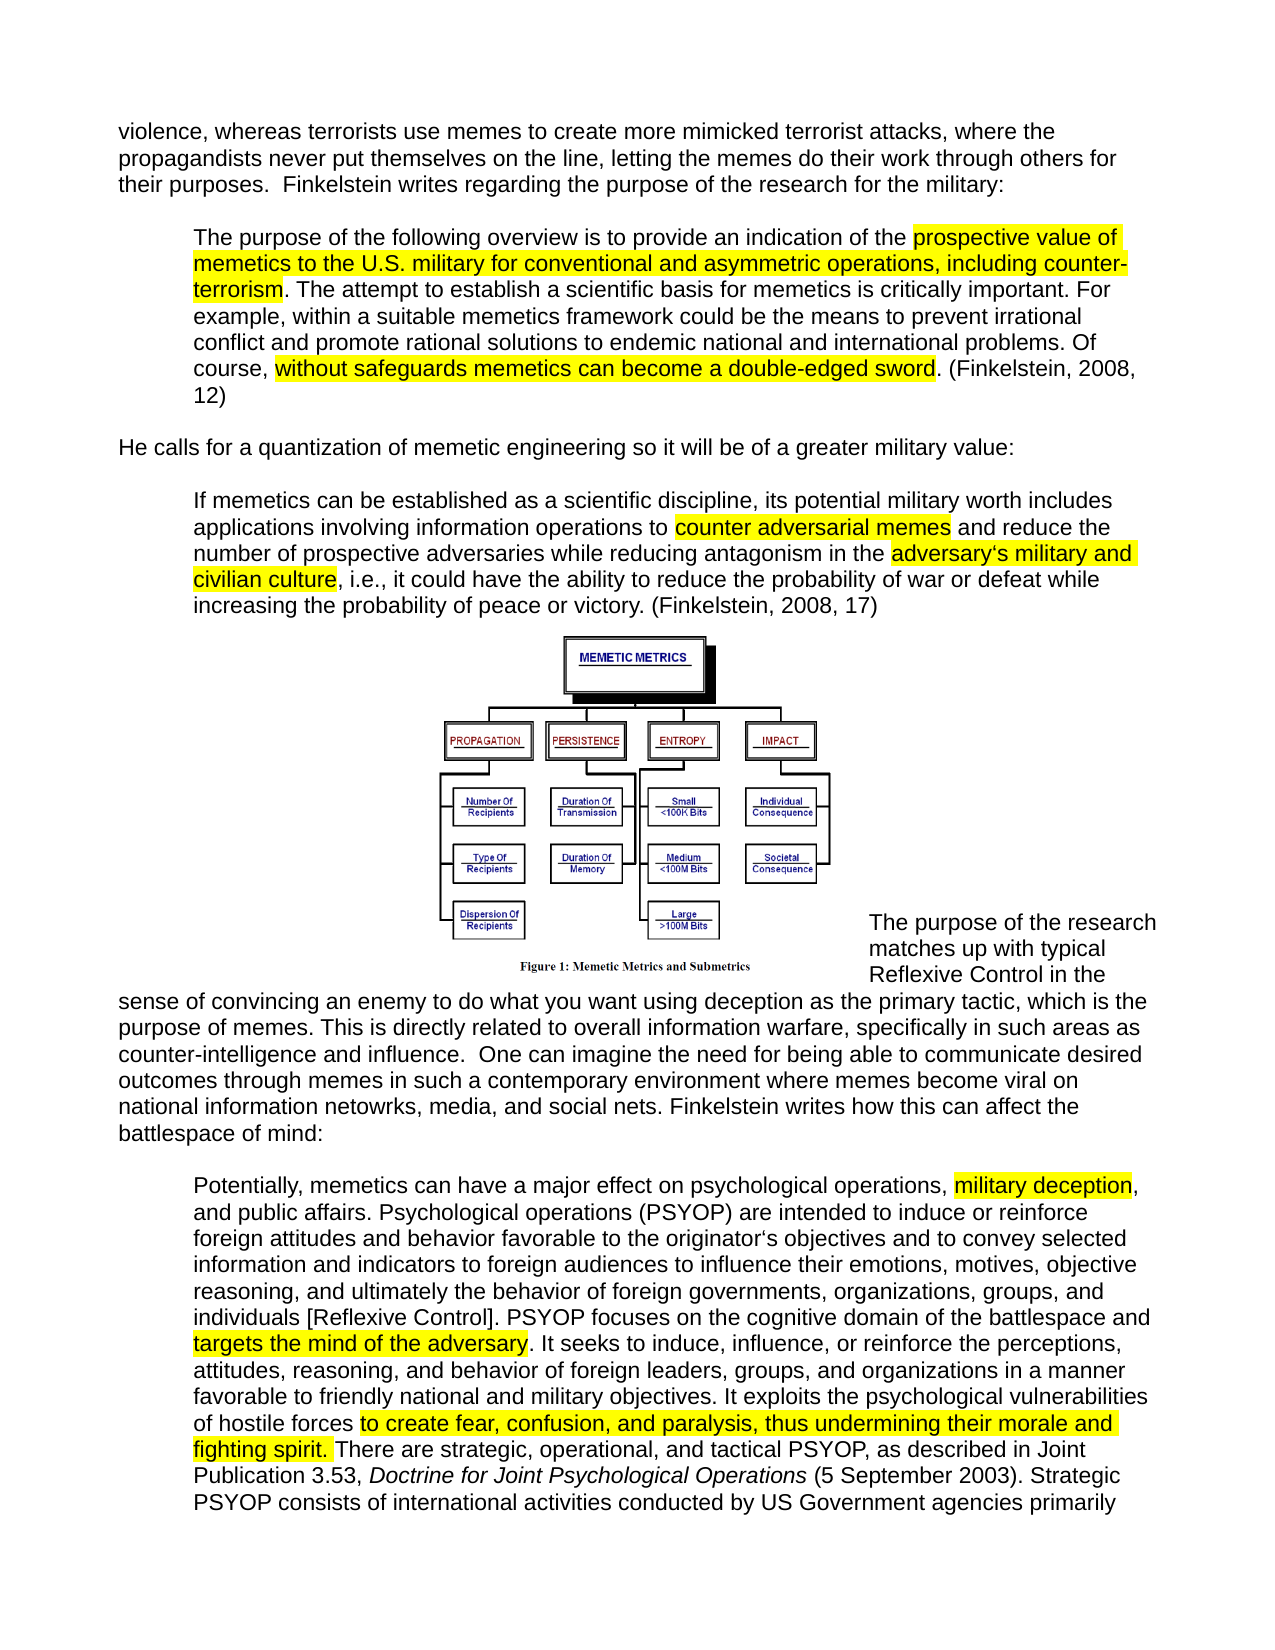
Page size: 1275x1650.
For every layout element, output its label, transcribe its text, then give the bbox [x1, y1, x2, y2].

text Potentially, memetics can have a major effect on psychological operations, military deception, and public affairs. Psychological operations (PSYOP) are intended to induce or reinforce foreign attitudes and behavior favorable to the originator‘s objectives and to convey selected information and indicators to foreign audiences to influence their emotions, motives, objective reasoning, and ultimately the behavior of foreign governments, organizations, groups, and individuals [Reflexive Control]. PSYOP focuses on the cognitive domain of the battlespace and targets the mind of the adversary. It seeks to induce, influence, or reinforce the perceptions, attitudes, reasoning, and behavior of foreign leaders, groups, and organizations in a manner favorable to friendly national and military objectives. It exploits the psychological vulnerabilities of hostile forces to create fear, confusion, and paralysis, thus undermining their morale and fighting spirit. There are strategic, operational, and tactical PSYOP, as described in Joint Publication 3.53, Doctrine for Joint Psychological Operations (5 September 2003). Strategic PSYOP consists of international activities conducted by US Government agencies primarily [193, 1172, 1157, 1515]
text The purpose of the following overview is to provide an indication of the prospective value of memetics to the U.S. military for conventional and asymmetric operations, including counter-terrorism. The attempt to establish a scientific basis for memetics is critically important. For example, within a suitable memetics framework could be the means to prevent irrational conflict and promote rational solutions to endemic national and international problems. Of course, without safeguards memetics can become a double-edged sword. (Finkelstein, 2008, 12) [193, 223, 1157, 408]
text He calls for a quantization of memetic engineering so it will be of a greater military value: [118, 434, 1157, 461]
text If memetics can be established as a scientific discipline, its potential military worth includes applications involving information operations to counter adversarial memes and reduce the number of prospective adversaries while reducing antagonism in the adversary‘s military and civilian culture, i.e., it could have the ability to reduce the probability of war or defeat while increasing the probability of peace or victory. (Finkelstein, 2008, 17) [193, 487, 1157, 619]
text violence, whereas terrorists use memes to create more mimicked terrorist attacks, where the propagandists never put themselves on the line, letting the memes do their work through others for their purposes. Finkelstein writes regarding the purpose of the research for the military: [118, 118, 1157, 197]
text The purpose of the research matches up with typical Reflexive Control in the sense of convincing an enemy to do what you want using deception as the primary tactic, which is the purpose of memes. This is directly related to overall information warfare, specifically in such areas as counter-intelligence and influence. One can imagine the need for being able to communicate desired outcomes through memes in such a contemporary environment where memes become viral on national information netowrks, media, and social nets. Finkelstein writes how this can affect the battlespace of mind: [118, 909, 1157, 1146]
picture [388, 619, 869, 987]
